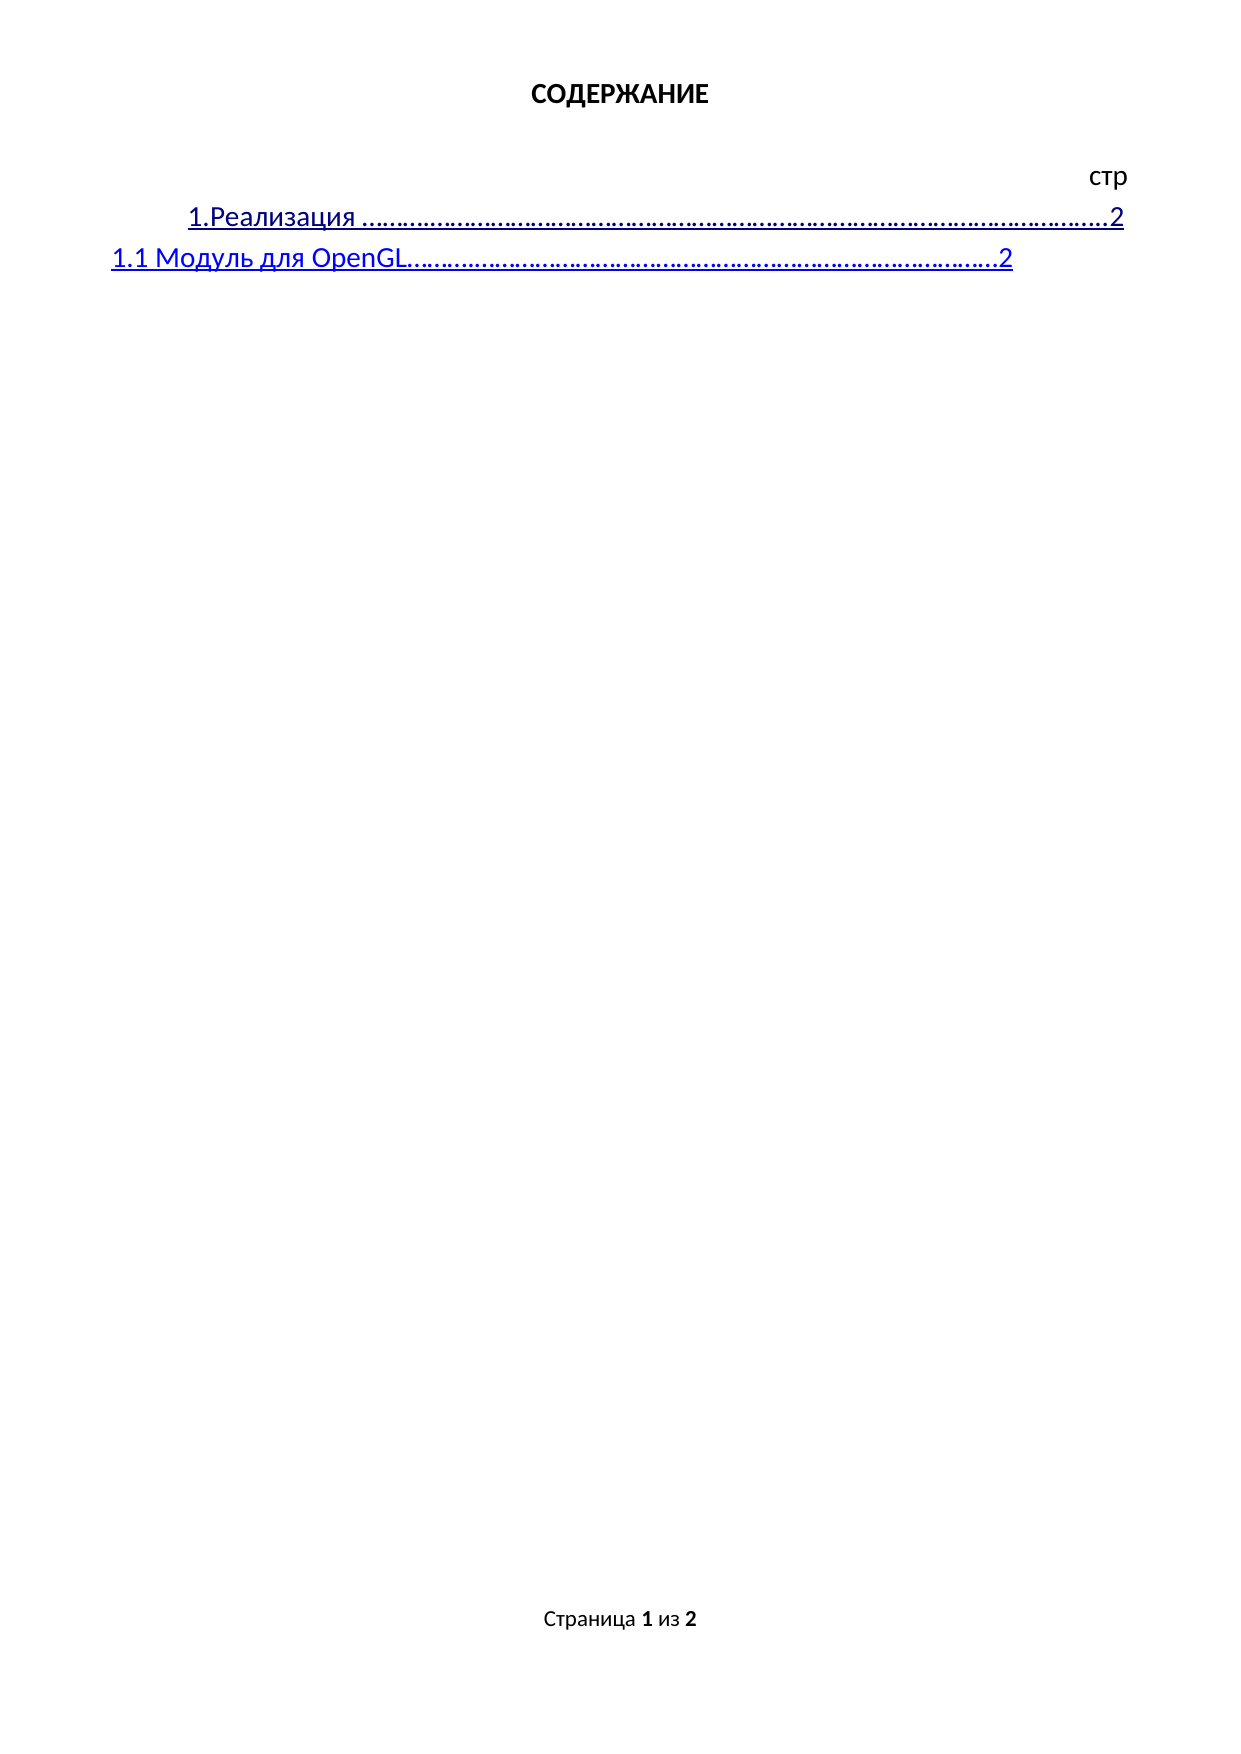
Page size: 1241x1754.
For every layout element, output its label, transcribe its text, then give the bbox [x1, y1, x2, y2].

text СОДЕРЖАНИЕ [112, 75, 1128, 111]
text 1.1 Модуль для OpenGL……….……………………………………………………………………2 [111, 239, 1128, 274]
text 1.Реализация ……….………………………………………………………………………………………..2 [187, 198, 1128, 233]
text стр [112, 157, 1128, 192]
